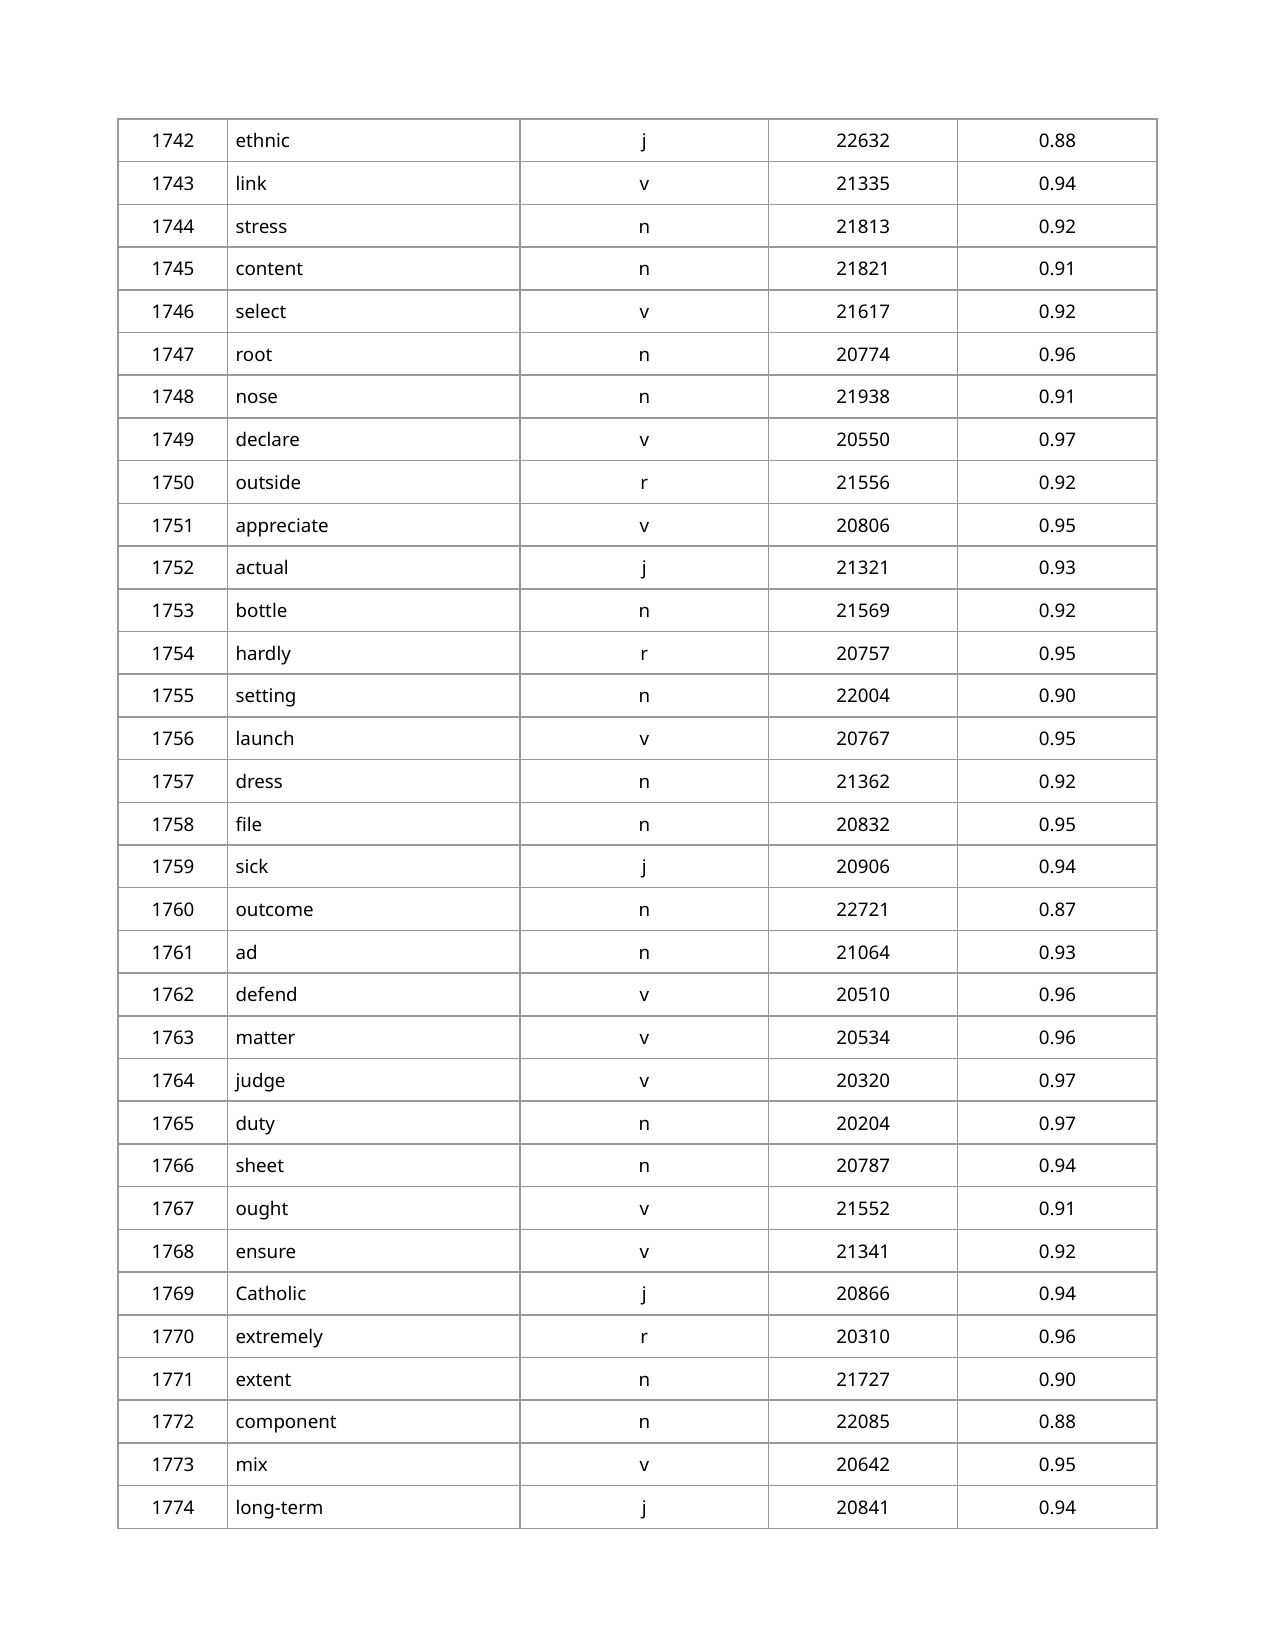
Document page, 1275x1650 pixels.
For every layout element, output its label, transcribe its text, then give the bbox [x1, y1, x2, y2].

table_cell 1762 [119, 974, 227, 1015]
table_cell 0.97 [958, 1102, 1156, 1143]
table_cell ad [228, 931, 519, 972]
table_cell 1745 [119, 248, 227, 289]
table_cell component [228, 1401, 519, 1442]
table_cell 1760 [119, 888, 227, 929]
table_cell 22632 [769, 120, 957, 161]
table_cell 0.95 [958, 1444, 1156, 1485]
table_cell extremely [228, 1316, 519, 1357]
table_cell n [521, 376, 768, 417]
table_cell 1757 [119, 760, 227, 801]
table_cell 1749 [119, 419, 227, 460]
table_cell v [521, 1059, 768, 1100]
table_cell 0.95 [958, 718, 1156, 759]
table_cell 0.88 [958, 120, 1156, 161]
table_cell select [228, 291, 519, 332]
table_cell 0.91 [958, 248, 1156, 289]
table_cell 1750 [119, 461, 227, 502]
table_cell dress [228, 760, 519, 801]
table_cell 21552 [769, 1187, 957, 1228]
table_cell 21617 [769, 291, 957, 332]
table_cell n [521, 931, 768, 972]
table_cell 1773 [119, 1444, 227, 1485]
table_cell 0.90 [958, 675, 1156, 716]
table_cell 1746 [119, 291, 227, 332]
table_cell 1753 [119, 590, 227, 631]
table_cell ensure [228, 1230, 519, 1271]
table_cell actual [228, 547, 519, 588]
table_cell 0.95 [958, 632, 1156, 673]
table_cell 0.90 [958, 1358, 1156, 1399]
table_cell 1742 [119, 120, 227, 161]
table_cell v [521, 291, 768, 332]
table_cell 21064 [769, 931, 957, 972]
table_cell n [521, 590, 768, 631]
table_cell v [521, 1187, 768, 1228]
table_cell hardly [228, 632, 519, 673]
table_cell 21813 [769, 205, 957, 246]
table_cell 1774 [119, 1486, 227, 1527]
table_cell 0.96 [958, 1017, 1156, 1058]
table_cell v [521, 1230, 768, 1271]
table_cell 1770 [119, 1316, 227, 1357]
table_cell 1764 [119, 1059, 227, 1100]
table_cell v [521, 974, 768, 1015]
table_cell extent [228, 1358, 519, 1399]
table_cell 0.92 [958, 205, 1156, 246]
table_cell file [228, 803, 519, 844]
table_cell 20787 [769, 1145, 957, 1186]
table_cell 20534 [769, 1017, 957, 1058]
table_cell n [521, 1358, 768, 1399]
table_cell content [228, 248, 519, 289]
table_cell bottle [228, 590, 519, 631]
table_cell 20204 [769, 1102, 957, 1143]
table_cell 20550 [769, 419, 957, 460]
table_cell judge [228, 1059, 519, 1100]
table_cell 20510 [769, 974, 957, 1015]
table_cell 1744 [119, 205, 227, 246]
table_cell 0.88 [958, 1401, 1156, 1442]
table_cell 21727 [769, 1358, 957, 1399]
table_cell root [228, 333, 519, 374]
table_cell 22721 [769, 888, 957, 929]
table_cell v [521, 162, 768, 203]
table_cell 20757 [769, 632, 957, 673]
table_cell v [521, 718, 768, 759]
table_cell 0.92 [958, 291, 1156, 332]
table_cell outcome [228, 888, 519, 929]
table_cell 1768 [119, 1230, 227, 1271]
table_cell 1767 [119, 1187, 227, 1228]
table_cell 20774 [769, 333, 957, 374]
table_cell j [521, 547, 768, 588]
table_cell 1761 [119, 931, 227, 972]
table_cell mix [228, 1444, 519, 1485]
table_cell long-term [228, 1486, 519, 1527]
table_cell Catholic [228, 1273, 519, 1314]
table_cell 20832 [769, 803, 957, 844]
table_cell 20866 [769, 1273, 957, 1314]
table_cell 0.97 [958, 1059, 1156, 1100]
table_cell appreciate [228, 504, 519, 545]
table_cell 20806 [769, 504, 957, 545]
table_cell 0.96 [958, 333, 1156, 374]
table_cell 1754 [119, 632, 227, 673]
table_cell 21335 [769, 162, 957, 203]
table_cell outside [228, 461, 519, 502]
table_cell j [521, 1486, 768, 1527]
table_cell 1755 [119, 675, 227, 716]
table_cell 20841 [769, 1486, 957, 1527]
table_cell nose [228, 376, 519, 417]
table_cell 20642 [769, 1444, 957, 1485]
table_cell 0.96 [958, 1316, 1156, 1357]
table_cell 20767 [769, 718, 957, 759]
table_cell 22085 [769, 1401, 957, 1442]
table_cell r [521, 632, 768, 673]
table_cell 21821 [769, 248, 957, 289]
table_cell n [521, 1145, 768, 1186]
table_cell n [521, 1401, 768, 1442]
table_cell j [521, 1273, 768, 1314]
table_cell declare [228, 419, 519, 460]
table_cell 1769 [119, 1273, 227, 1314]
table_cell 1756 [119, 718, 227, 759]
table_cell 21938 [769, 376, 957, 417]
table_cell n [521, 333, 768, 374]
table_cell 0.93 [958, 931, 1156, 972]
table_cell 21569 [769, 590, 957, 631]
table_cell 0.97 [958, 419, 1156, 460]
table_cell v [521, 419, 768, 460]
table_cell 0.94 [958, 1145, 1156, 1186]
table_cell 0.93 [958, 547, 1156, 588]
table_cell 1772 [119, 1401, 227, 1442]
table_cell n [521, 888, 768, 929]
table_cell 0.94 [958, 1273, 1156, 1314]
table_cell duty [228, 1102, 519, 1143]
table_cell 0.94 [958, 1486, 1156, 1527]
table_cell 0.95 [958, 504, 1156, 545]
table_cell 0.92 [958, 461, 1156, 502]
table_cell sheet [228, 1145, 519, 1186]
table_cell 20906 [769, 846, 957, 887]
table_cell 21362 [769, 760, 957, 801]
table_cell j [521, 846, 768, 887]
table_cell ought [228, 1187, 519, 1228]
table_cell 21341 [769, 1230, 957, 1271]
table_cell v [521, 1444, 768, 1485]
table_cell 0.91 [958, 1187, 1156, 1228]
table_cell 21556 [769, 461, 957, 502]
table_cell 0.92 [958, 760, 1156, 801]
table_cell 21321 [769, 547, 957, 588]
table_cell 0.94 [958, 162, 1156, 203]
table_cell stress [228, 205, 519, 246]
table_cell n [521, 248, 768, 289]
table_cell 0.91 [958, 376, 1156, 417]
table_cell matter [228, 1017, 519, 1058]
table_cell 20310 [769, 1316, 957, 1357]
table_cell sick [228, 846, 519, 887]
table_cell 0.96 [958, 974, 1156, 1015]
table_cell v [521, 504, 768, 545]
table_cell 1766 [119, 1145, 227, 1186]
table_cell n [521, 205, 768, 246]
table_cell 22004 [769, 675, 957, 716]
table_cell j [521, 120, 768, 161]
table_cell 0.94 [958, 846, 1156, 887]
table_cell 1763 [119, 1017, 227, 1058]
table_cell 0.92 [958, 590, 1156, 631]
table_cell 1747 [119, 333, 227, 374]
table_cell 0.92 [958, 1230, 1156, 1271]
table_cell link [228, 162, 519, 203]
table_cell defend [228, 974, 519, 1015]
table_cell n [521, 1102, 768, 1143]
table_cell v [521, 1017, 768, 1058]
table_cell 1765 [119, 1102, 227, 1143]
table_cell setting [228, 675, 519, 716]
table_cell 1751 [119, 504, 227, 545]
table_cell 20320 [769, 1059, 957, 1100]
table_cell n [521, 803, 768, 844]
table_cell 1758 [119, 803, 227, 844]
table_cell r [521, 461, 768, 502]
table_cell r [521, 1316, 768, 1357]
table_cell 0.87 [958, 888, 1156, 929]
table_cell ethnic [228, 120, 519, 161]
table_cell n [521, 675, 768, 716]
table_cell n [521, 760, 768, 801]
table_cell 1771 [119, 1358, 227, 1399]
table_cell 1752 [119, 547, 227, 588]
table_cell 1759 [119, 846, 227, 887]
table_cell launch [228, 718, 519, 759]
table_cell 1743 [119, 162, 227, 203]
table_cell 1748 [119, 376, 227, 417]
table_cell 0.95 [958, 803, 1156, 844]
